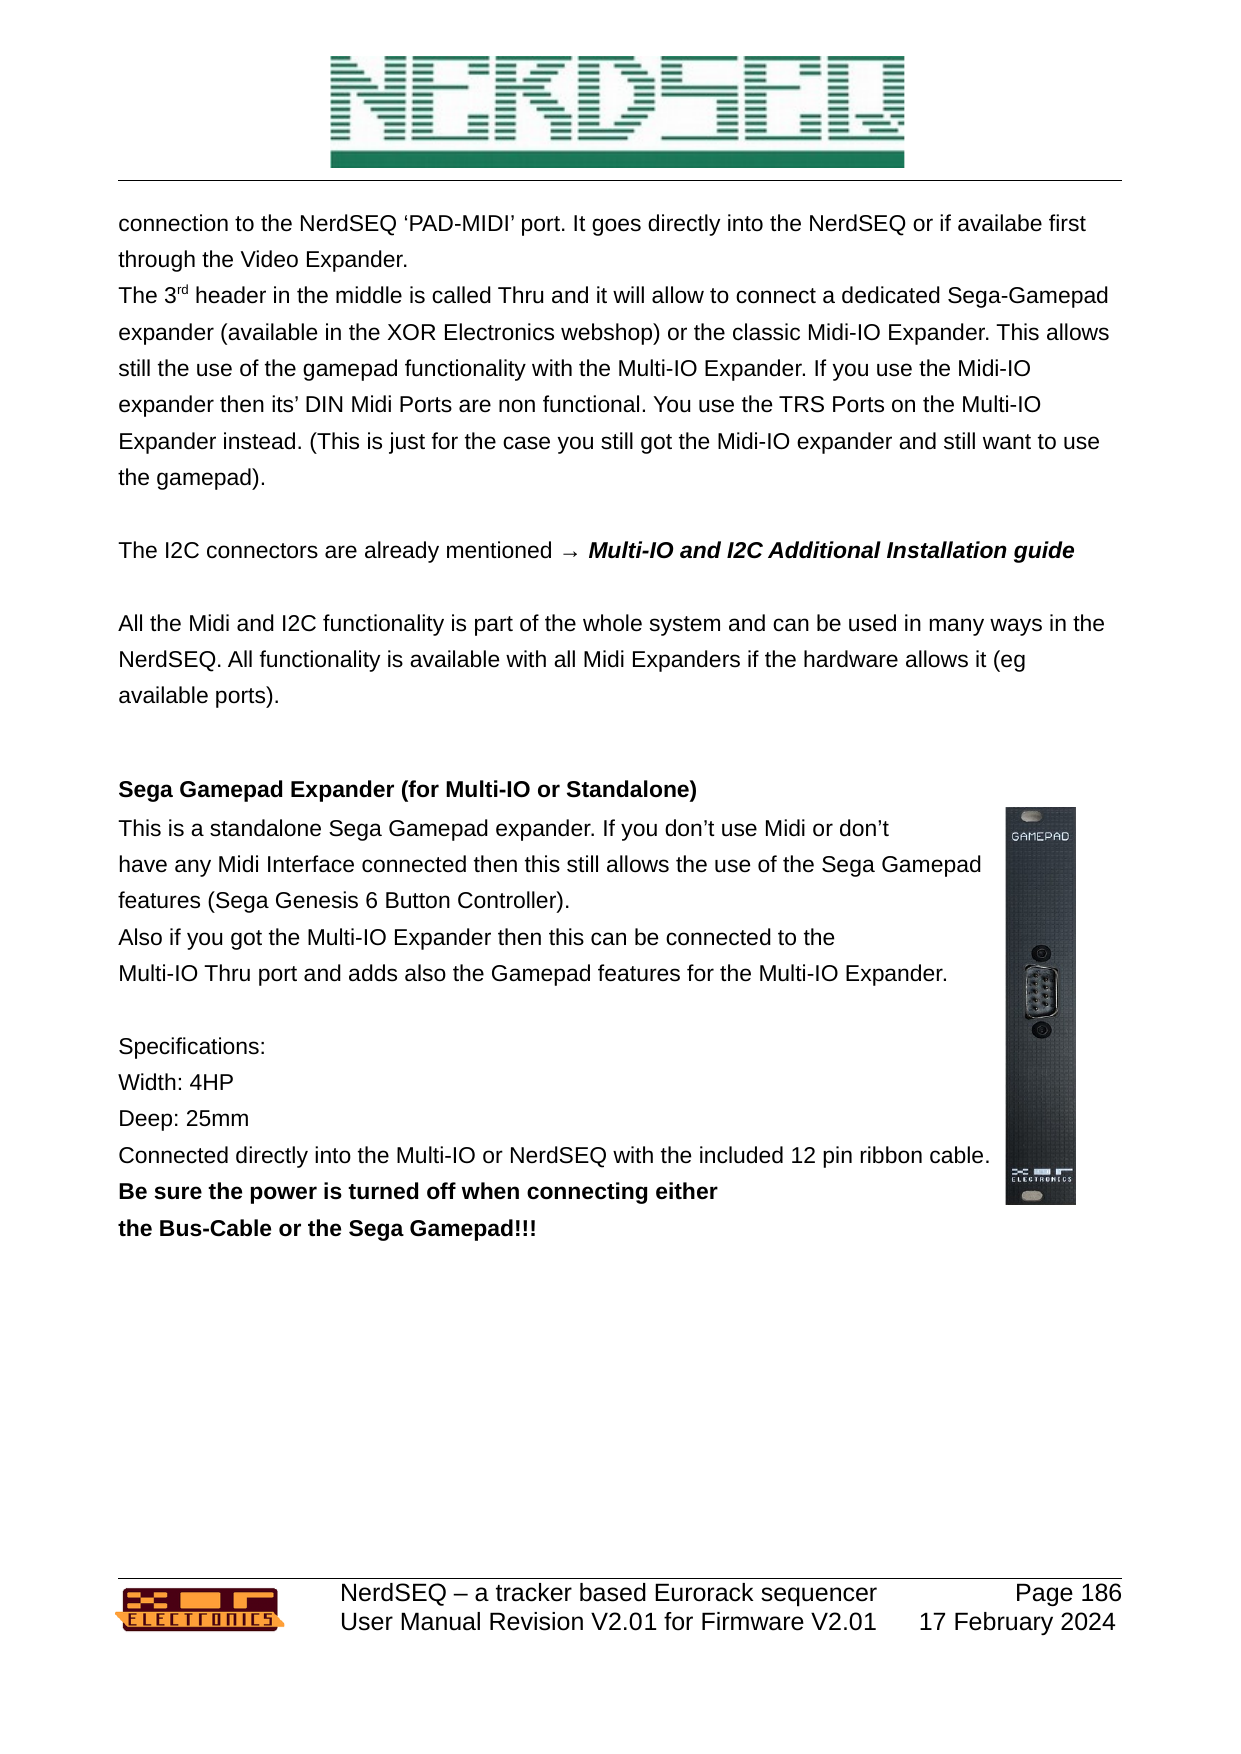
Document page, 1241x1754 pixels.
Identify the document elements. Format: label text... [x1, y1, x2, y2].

picture [1005, 807, 1076, 1205]
picture [330, 56, 905, 168]
text Connected directly into the Multi-IO or NerdSEQ with the included 12 pin ribbon cable. [118, 1142, 1005, 1168]
text Specifications: [118, 1033, 1005, 1059]
text The I2C connectors are already mentioned → Multi-IO and I2C Additional Installation guide [118, 537, 1122, 563]
text features (Sega Genesis 6 Button Controller). [118, 887, 1005, 914]
text the Bus-Cable or the Sega Gamepad!!! [118, 1214, 1122, 1241]
text [1076, 1178, 1122, 1204]
text [1076, 1069, 1122, 1095]
text Width: 4HP [118, 1069, 1005, 1095]
text connection to the NerdSEQ ‘PAD-MIDI’ port. It goes directly into the NerdSEQ or if availabe first through the Video Expander. The 3rd header in the middle is called Thru and it will allow to connect a dedicated Sega-Gamepad expander (available in the XOR Electronics webshop) or the classic Midi-IO Expander. This allows still the use of the gamepad functionality with the Multi-IO Expander. If you use the Midi-IO expander then its’ DIN Midi Ports are non functional. You use the TRS Ports on the Multi-IO Expander instead. (This is just for the case you still got the Midi-IO expander and still want to use the gamepad). [118, 209, 1122, 490]
text [1076, 1033, 1122, 1059]
text Multi-IO Thru port and adds also the Gamepad features for the Multi-IO Expander. [118, 960, 1005, 986]
text Deep: 25mm [118, 1105, 1005, 1132]
text This is a standalone Sega Gamepad expander. If you don’t use Midi or don’t [118, 814, 1005, 841]
picture [115, 1584, 285, 1634]
text have any Midi Interface connected then this still allows the use of the Sega Gamepad [118, 851, 1005, 877]
text Be sure the power is turned off when connecting either [118, 1178, 1005, 1204]
text All the Midi and I2C functionality is part of the whole system and can be used in many ways in the NerdSEQ. All functionality is available with all Midi Expanders if the hardware allows it (eg available ports). [118, 609, 1122, 708]
subtitle Sega Gamepad Expander (for Multi-IO or Standalone) [118, 776, 1122, 802]
text Also if you got the Multi-IO Expander then this can be connected to the [118, 924, 1005, 950]
text [1076, 1105, 1122, 1132]
text [1076, 887, 1122, 914]
